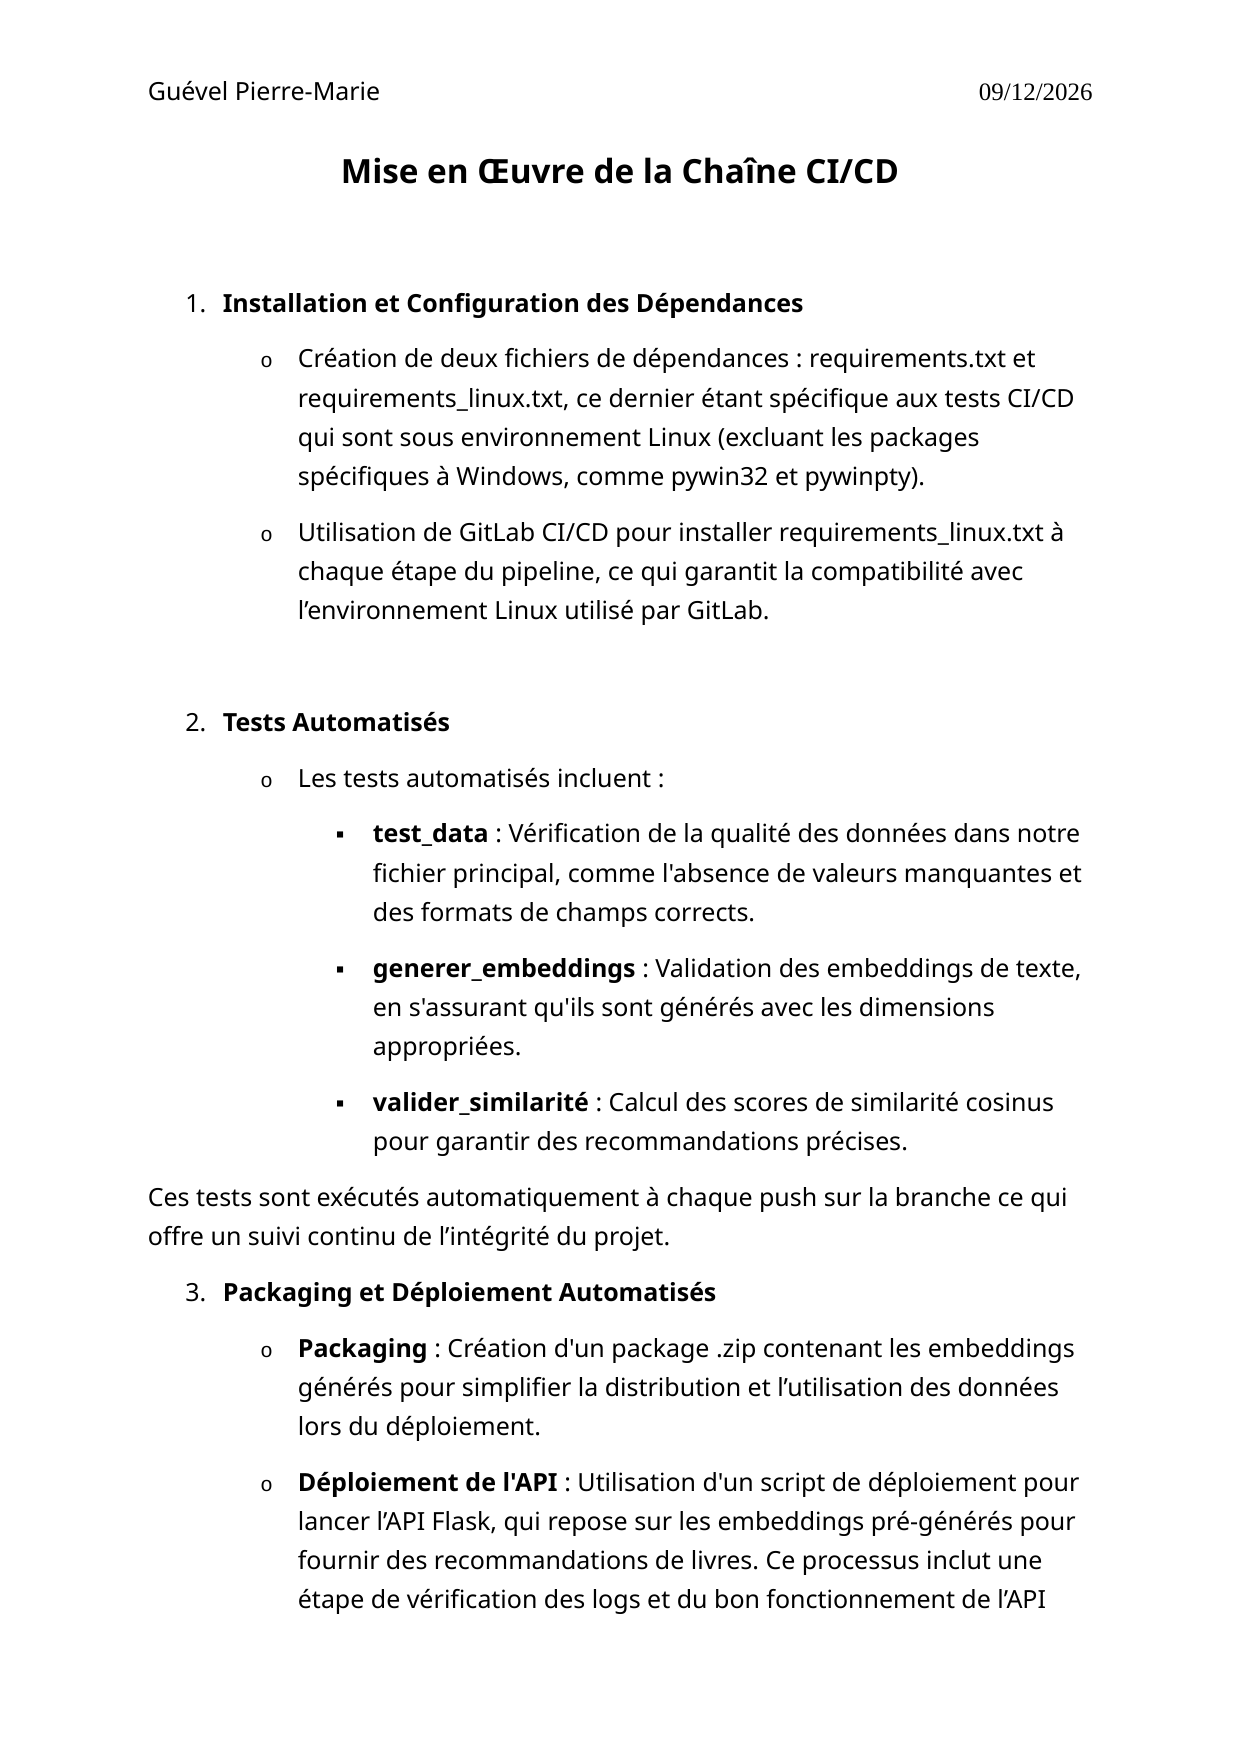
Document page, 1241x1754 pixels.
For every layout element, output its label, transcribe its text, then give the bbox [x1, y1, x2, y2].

list Installation et Configuration des Dépendances [185, 285, 1093, 319]
list Packaging : Création d'un package .zip contenant les embeddings générés pour simplifier la distribution et l’utilisation des données lors du déploiement. [260, 1330, 1093, 1443]
list Déploiement de l'API : Utilisation d'un script de déploiement pour lancer l’API Flask, qui repose sur les embeddings pré-générés pour fournir des recommandations de livres. Ce processus inclut une étape de vérification des logs et du bon fonctionnement de l’API [260, 1464, 1093, 1616]
list Utilisation de GitLab CI/CD pour installer requirements_linux.txt à chaque étape du pipeline, ce qui garantit la compatibilité avec l’environnement Linux utilisé par GitLab. [260, 514, 1093, 627]
list test_data : Vérification de la qualité des données dans notre fichier principal, comme l'absence de valeurs manquantes et des formats de champs corrects. [335, 816, 1093, 928]
text Mise en Œuvre de la Chaîne CI/CD [148, 148, 1093, 193]
list Création de deux fichiers de dépendances : requirements.txt et requirements_linux.txt, ce dernier étant spécifique aux tests CI/CD qui sont sous environnement Linux (excluant les packages spécifiques à Windows, comme pywin32 et pywinpty). [260, 341, 1093, 493]
list generer_embeddings : Validation des embeddings de texte, en s'assurant qu'ils sont générés avec les dimensions appropriées. [335, 950, 1093, 1063]
list valider_similarité : Calcul des scores de similarité cosinus pour garantir des recommandations précises. [335, 1084, 1093, 1158]
text Ces tests sont exécutés automatiquement à chaque push sur la branche ce qui offre un suivi continu de l’intégrité du projet. [148, 1179, 1093, 1253]
list Packaging et Déploiement Automatisés [185, 1274, 1093, 1308]
list Tests Automatisés [185, 704, 1093, 738]
list Les tests automatisés incluent : [260, 760, 1093, 794]
